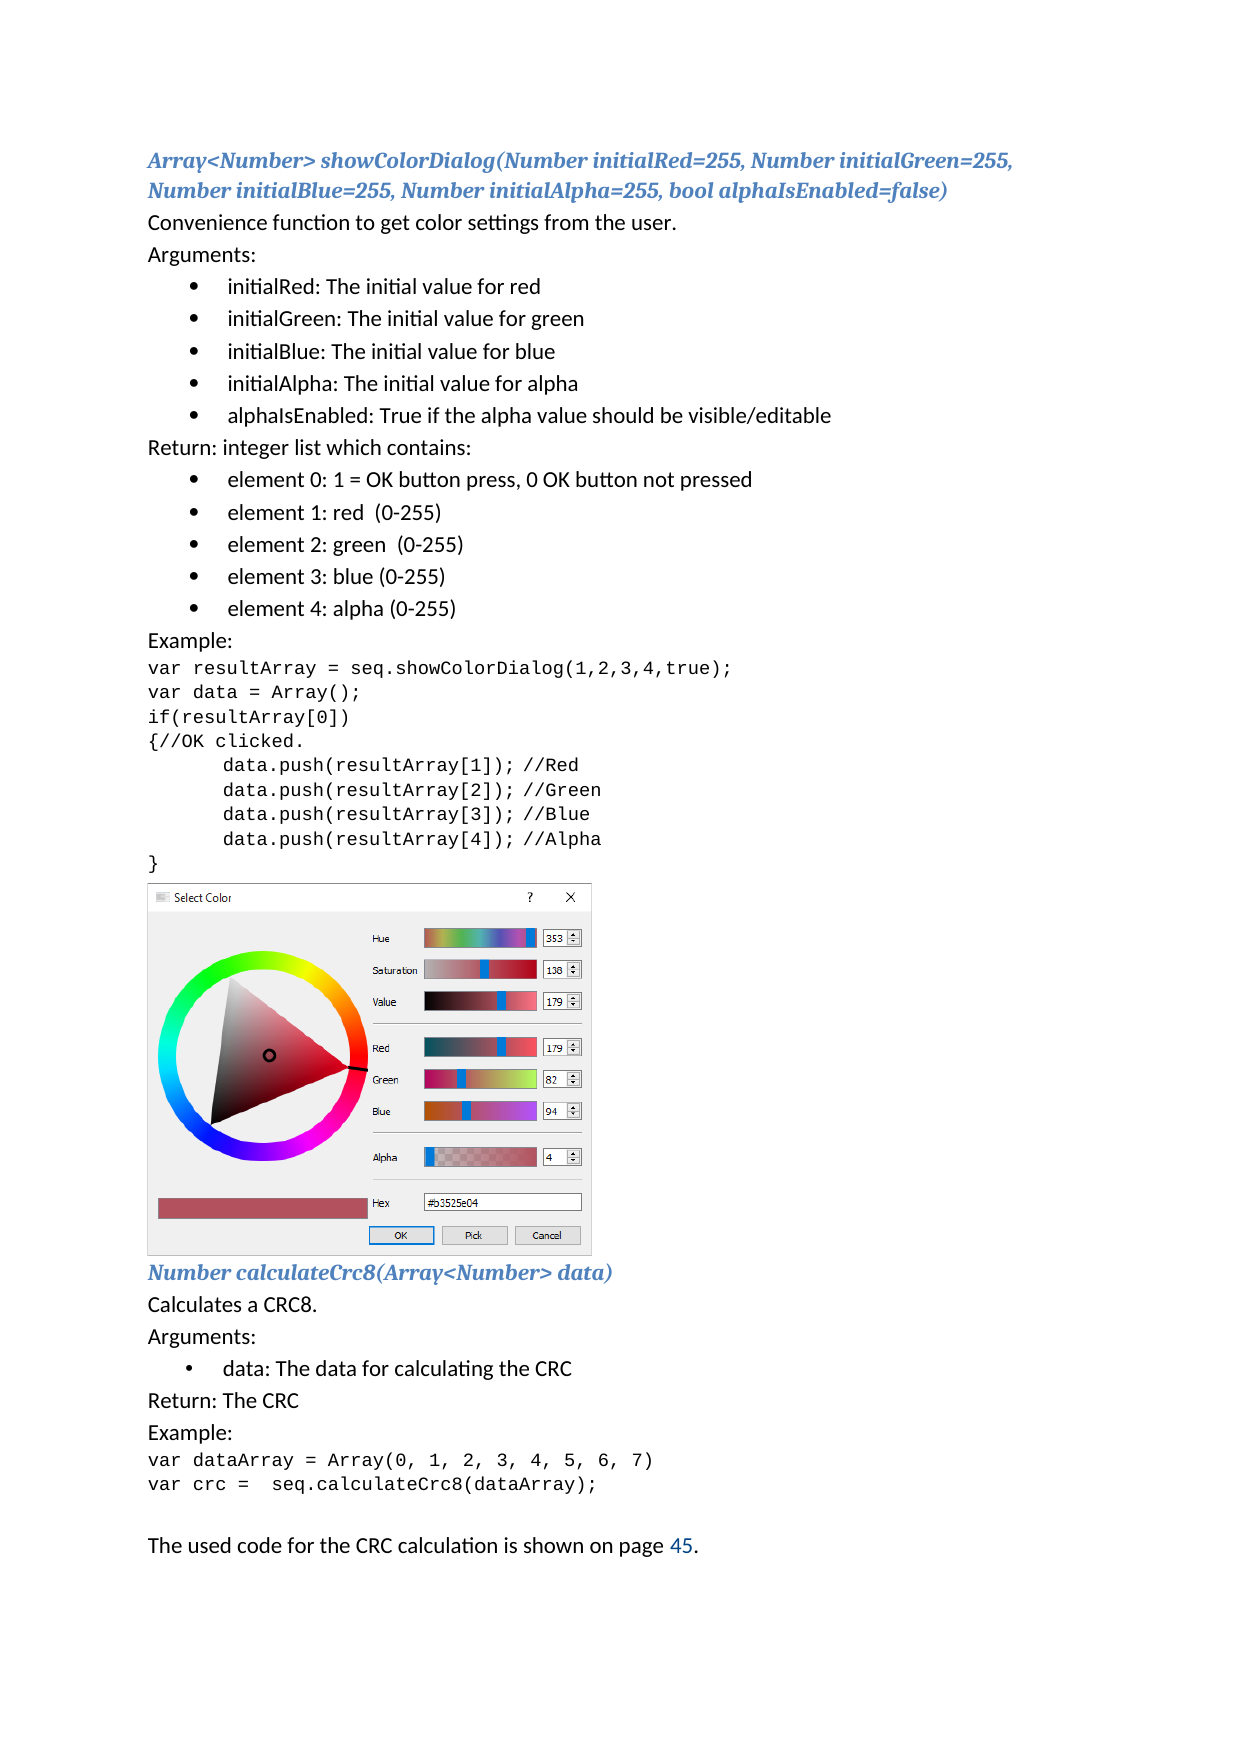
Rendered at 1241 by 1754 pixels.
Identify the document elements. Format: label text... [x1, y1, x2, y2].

text if(resultArray[0]) [148, 707, 1093, 729]
text Arguments: [148, 240, 1093, 268]
list Arguments: [148, 1322, 1093, 1350]
text var crc = seq.calculateCrc8(dataArray); [148, 1475, 1093, 1496]
list initialBlue: The initial value for blue [190, 337, 1093, 365]
text var dataArray = Array(0, 1, 2, 3, 4, 5, 6, 7) [148, 1451, 1093, 1472]
text } [148, 854, 1093, 875]
list initialAlpha: The initial value for alpha [190, 369, 1093, 397]
list element 1: red (0-255) [190, 498, 1093, 526]
list alphaIsEnabled: True if the alpha value should be visible/editable [190, 401, 1093, 429]
list data: The data for calculating the CRC [185, 1354, 1093, 1382]
text var resultArray = seq.showColorDialog(1,2,3,4,true); [148, 659, 1093, 680]
subtitle Array<Number> showColorDialog(Number initialRed=255, Number initialGreen=255, Number initialBlue=255, Number initialAlpha=255, bool alphaIsEnabled=false) [148, 148, 1093, 204]
list initialGreen: The initial value for green [190, 304, 1093, 333]
text data.push(resultArray[1]); //Red [148, 756, 1093, 777]
subtitle Number calculateCrc8(Array<Number> data) [148, 1256, 1093, 1286]
list element 2: green (0-255) [190, 530, 1093, 558]
list element 3: blue (0-255) [190, 562, 1093, 590]
text {//OK clicked. [148, 732, 1093, 753]
list Return: The CRC [148, 1386, 1093, 1414]
list Calculates a CRC8. [148, 1290, 1093, 1318]
list element 4: alpha (0-255) [190, 594, 1093, 622]
text data.push(resultArray[3]); //Blue [148, 805, 1093, 826]
text var data = Array(); [148, 683, 1093, 704]
text The used code for the CRC calculation is shown on page 46. [148, 1532, 1093, 1560]
text data.push(resultArray[2]); //Green [148, 781, 1093, 802]
list initialRed: The initial value for red [190, 272, 1093, 300]
list element 0: 1 = OK button press, 0 OK button not pressed [190, 466, 1093, 493]
picture [147, 883, 592, 1256]
text data.push(resultArray[4]); //Alpha [148, 829, 1093, 851]
text Example: [148, 626, 1093, 654]
list Return: integer list which contains: [148, 433, 1093, 461]
list Example: [148, 1418, 1093, 1447]
text Convenience function to get color settings from the user. [148, 208, 1093, 236]
